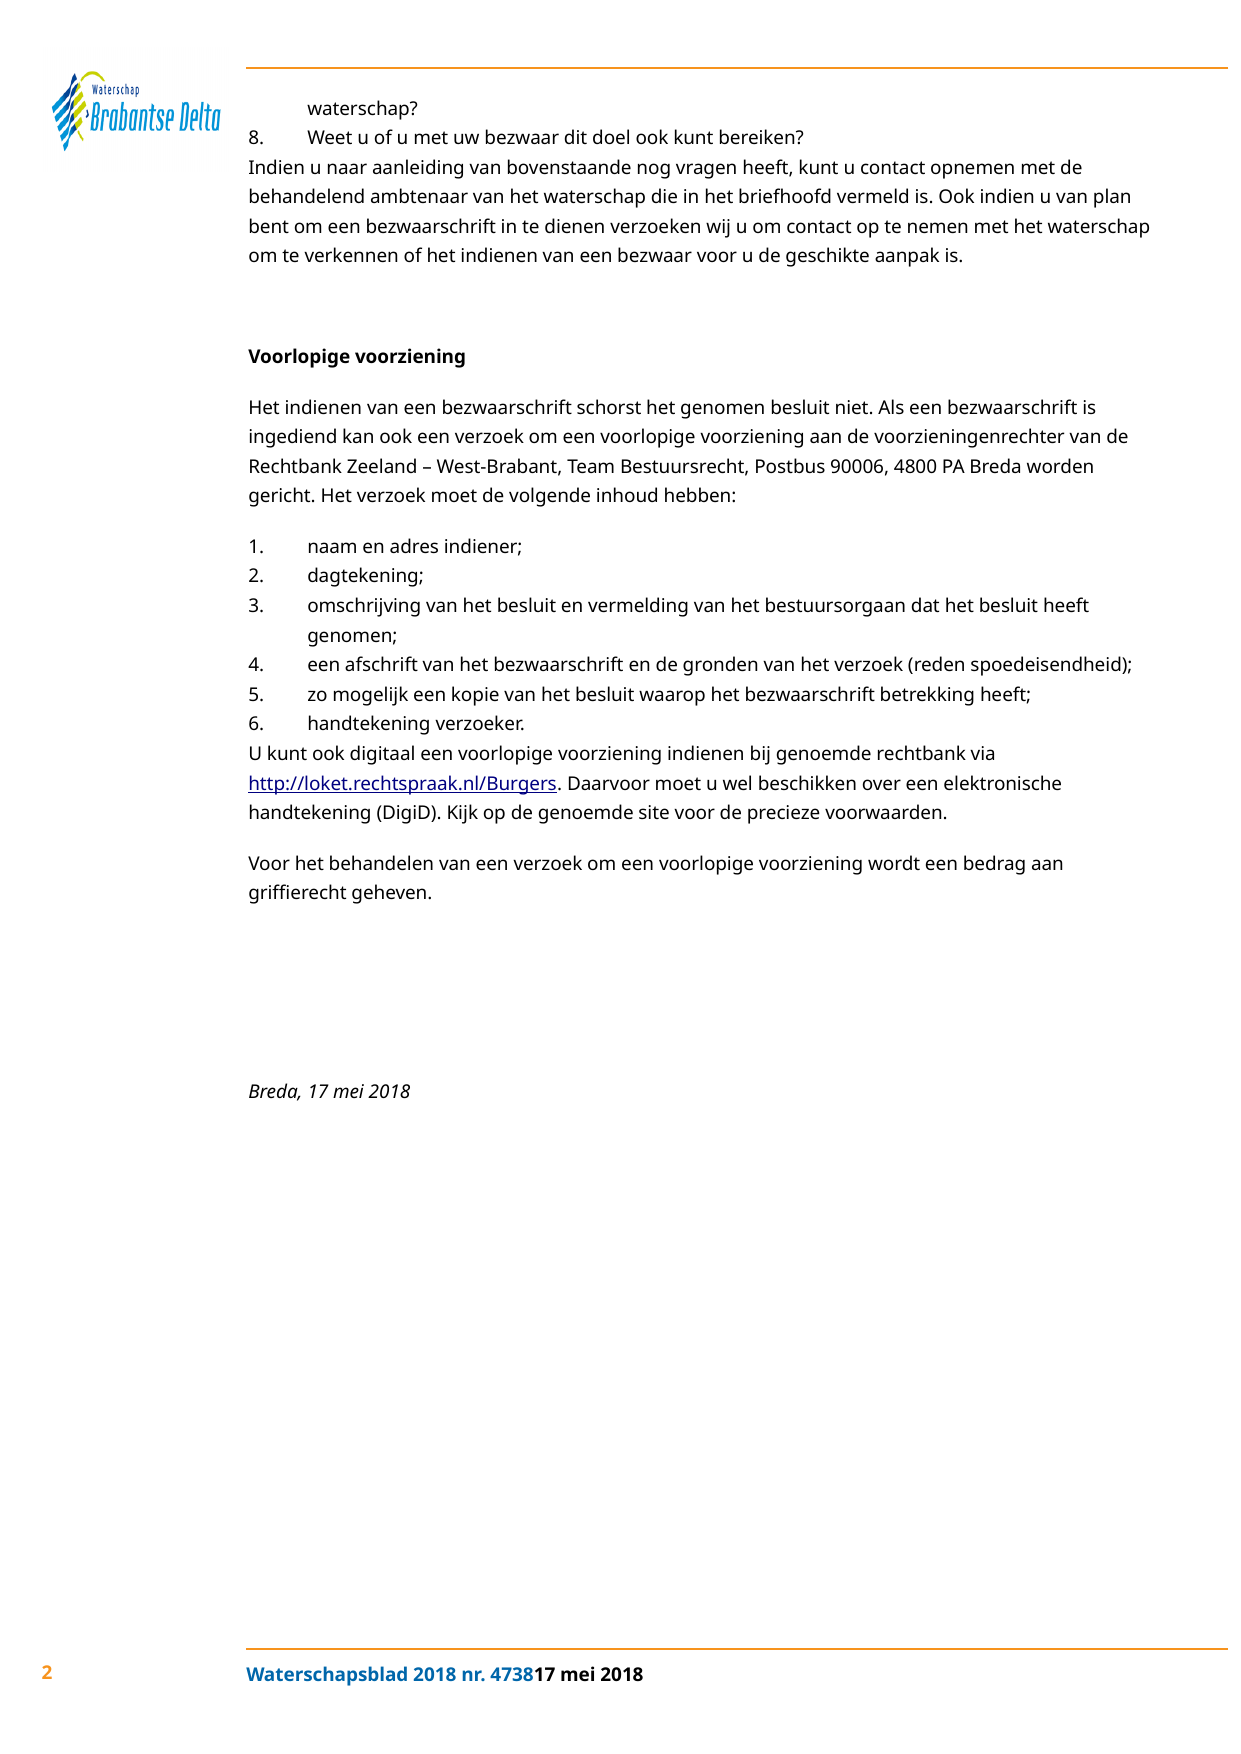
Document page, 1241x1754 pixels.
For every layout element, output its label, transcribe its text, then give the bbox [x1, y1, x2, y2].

text Breda, 17 mei 2018 [248, 1078, 1152, 1104]
list dagtekening; [248, 563, 1152, 588]
list Weet u of u met uw bezwaar dit doel ook kunt bereiken? [248, 124, 1152, 150]
picture [41, 47, 231, 172]
text U kunt ook digitaal een voorlopige voorziening indienen bij genoemde rechtbank via http://loket.rechtspraak.nl/Burgers. Daarvoor moet u wel beschikken over een elektronische handtekening (DigiD). Kijk op de genoemde site voor de precieze voorwaarden. [248, 740, 1152, 825]
list een afschrift van het bezwaarschrift en de gronden van het verzoek (reden spoedeisendheid); [248, 651, 1152, 677]
text Het indienen van een bezwaarschrift schorst het genomen besluit niet. Als een bezwaarschrift is ingediend kan ook een verzoek om een voorlopige voorziening aan de voorzieningenrechter van de Rechtbank Zeeland – West-Brabant, Team Bestuursrecht, Postbus 90006, 4800 PA Breda worden gericht. Het verzoek moet de volgende inhoud hebben: [248, 394, 1152, 508]
list naam en adres indiener; [248, 533, 1152, 559]
list waterschap? [248, 95, 1152, 121]
list omschrijving van het besluit en vermelding van het bestuursorgaan dat het besluit heeft genomen; [248, 592, 1152, 648]
text Voor het behandelen van een verzoek om een voorlopige voorziening wordt een bedrag aan griffierecht geheven. [248, 850, 1152, 905]
list handtekening verzoeker. [248, 711, 1152, 736]
text Indien u naar aanleiding van bovenstaande nog vragen heeft, kunt u contact opnemen met de behandelend ambtenaar van het waterschap die in het briefhoofd vermeld is. Ook indien u van plan bent om een bezwaarschrift in te dienen verzoeken wij u om contact op te nemen met het waterschap om te verkennen of het indienen van een bezwaar voor u de geschikte aanpak is. [248, 154, 1152, 268]
text Voorlopige voorziening [248, 343, 1152, 369]
list zo mogelijk een kopie van het besluit waarop het bezwaarschrift betrekking heeft; [248, 681, 1152, 707]
